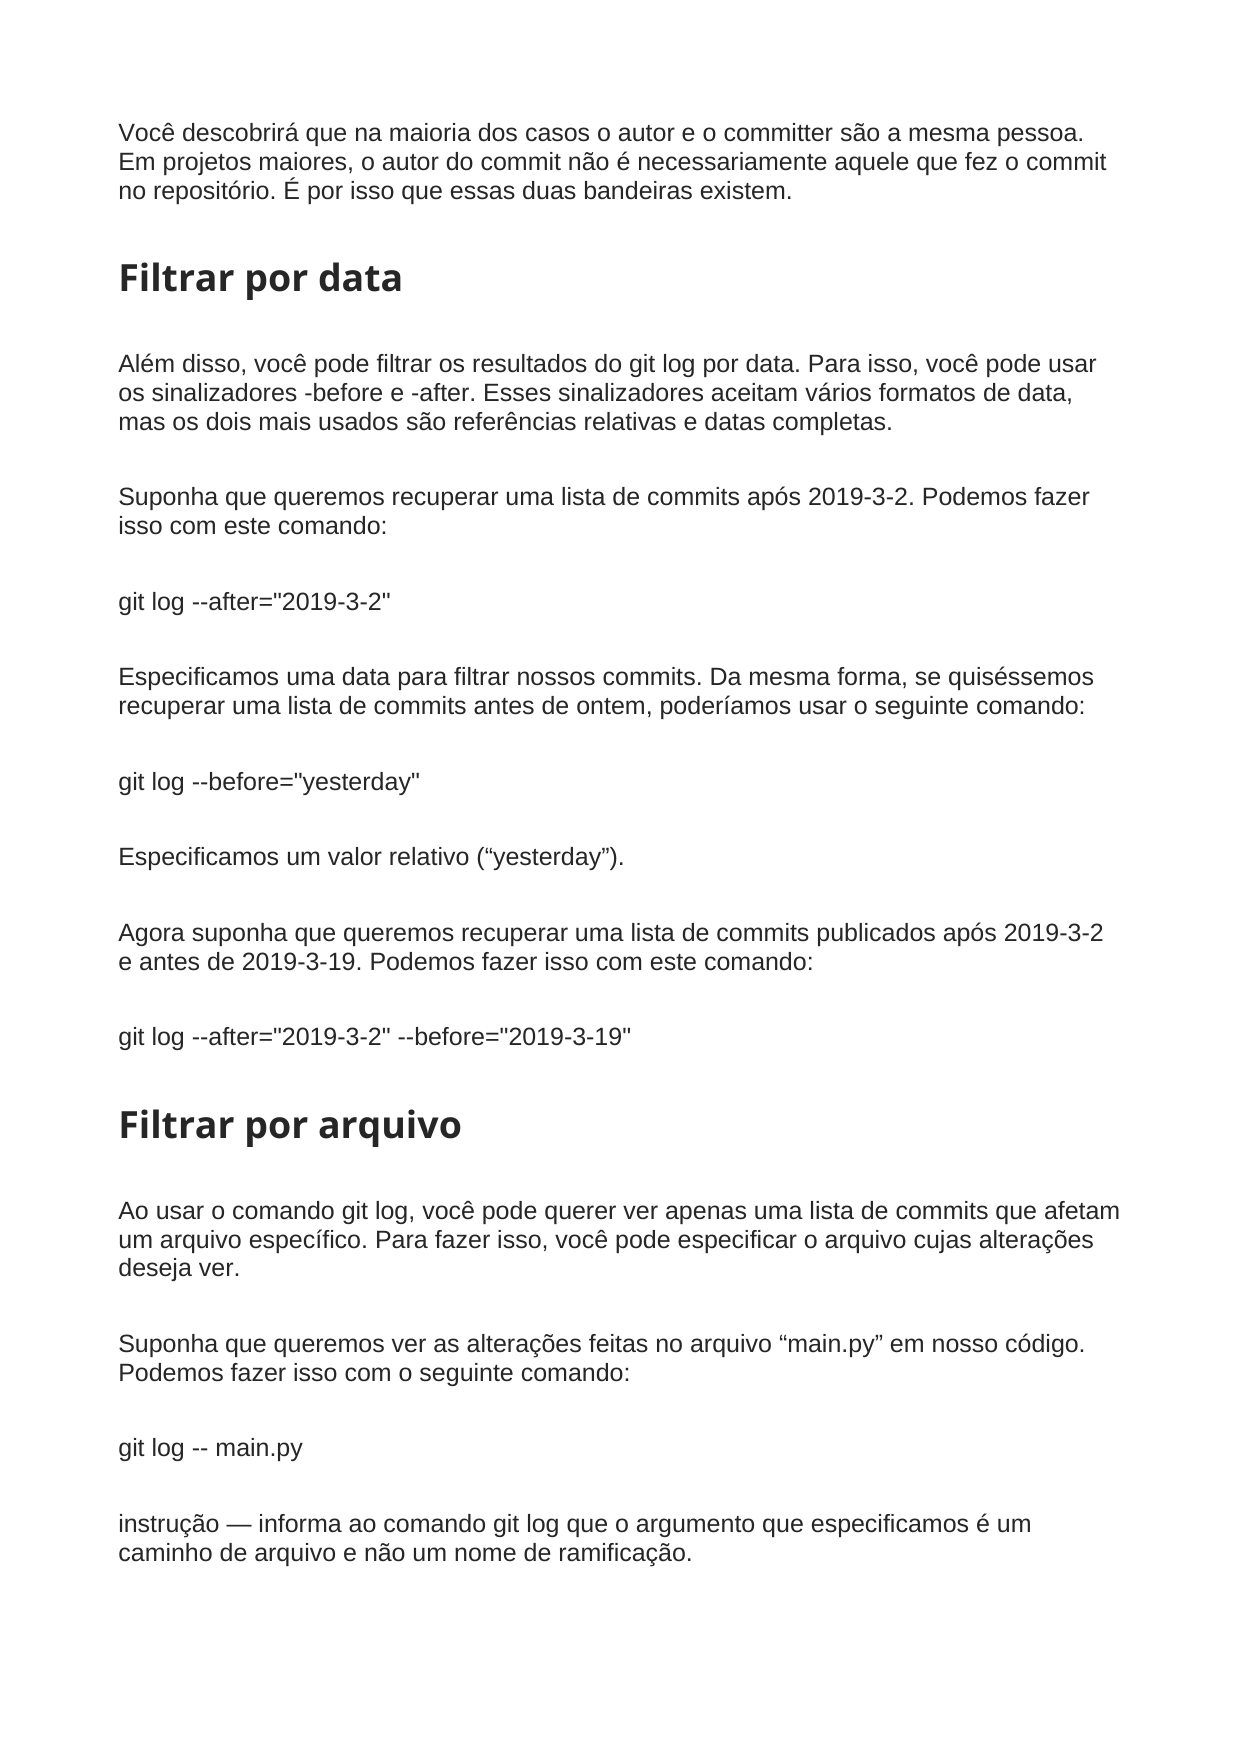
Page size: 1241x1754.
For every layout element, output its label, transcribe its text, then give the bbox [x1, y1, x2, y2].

text Suponha que queremos recuperar uma lista de commits após 2019-3-2. Podemos fazer isso com este comando: [118, 482, 1122, 540]
text git log --before="yesterday" [118, 767, 1122, 795]
text Especificamos um valor relativo (“yesterday”). [118, 842, 1122, 871]
text git log -- main.py [118, 1433, 1122, 1462]
text Especificamos uma data para filtrar nossos commits. Da mesma forma, se quiséssemos recuperar uma lista de commits antes de ontem, poderíamos usar o seguinte comando: [118, 662, 1122, 720]
text Além disso, você pode filtrar os resultados do git log por data. Para isso, você pode usar os sinalizadores -before e -after. Esses sinalizadores aceitam vários formatos de data, mas os dois mais usados ​​são referências relativas e datas completas. [118, 349, 1122, 435]
text Suponha que queremos ver as alterações feitas no arquivo “main.py” em nosso código. Podemos fazer isso com o seguinte comando: [118, 1329, 1122, 1386]
text Agora suponha que queremos recuperar uma lista de commits publicados após 2019-3-2 e antes de 2019-3-19. Podemos fazer isso com este comando: [118, 918, 1122, 975]
text git log --after="2019-3-2" --before="2019-3-19" [118, 1022, 1122, 1051]
text Ao usar o comando git log, você pode querer ver apenas uma lista de commits que afetam um arquivo específico. Para fazer isso, você pode especificar o arquivo cujas alterações deseja ver. [118, 1196, 1122, 1282]
subtitle Filtrar por data [118, 251, 1122, 302]
text Você descobrirá que na maioria dos casos o autor e o committer são a mesma pessoa. Em projetos maiores, o autor do commit não é necessariamente aquele que fez o commit no repositório. É por isso que essas duas bandeiras existem. [118, 118, 1122, 204]
text git log --after="2019-3-2" [118, 587, 1122, 615]
subtitle Filtrar por arquivo [118, 1098, 1122, 1149]
text instrução — informa ao comando git log que o argumento que especificamos é um caminho de arquivo e não um nome de ramificação. [118, 1509, 1122, 1566]
